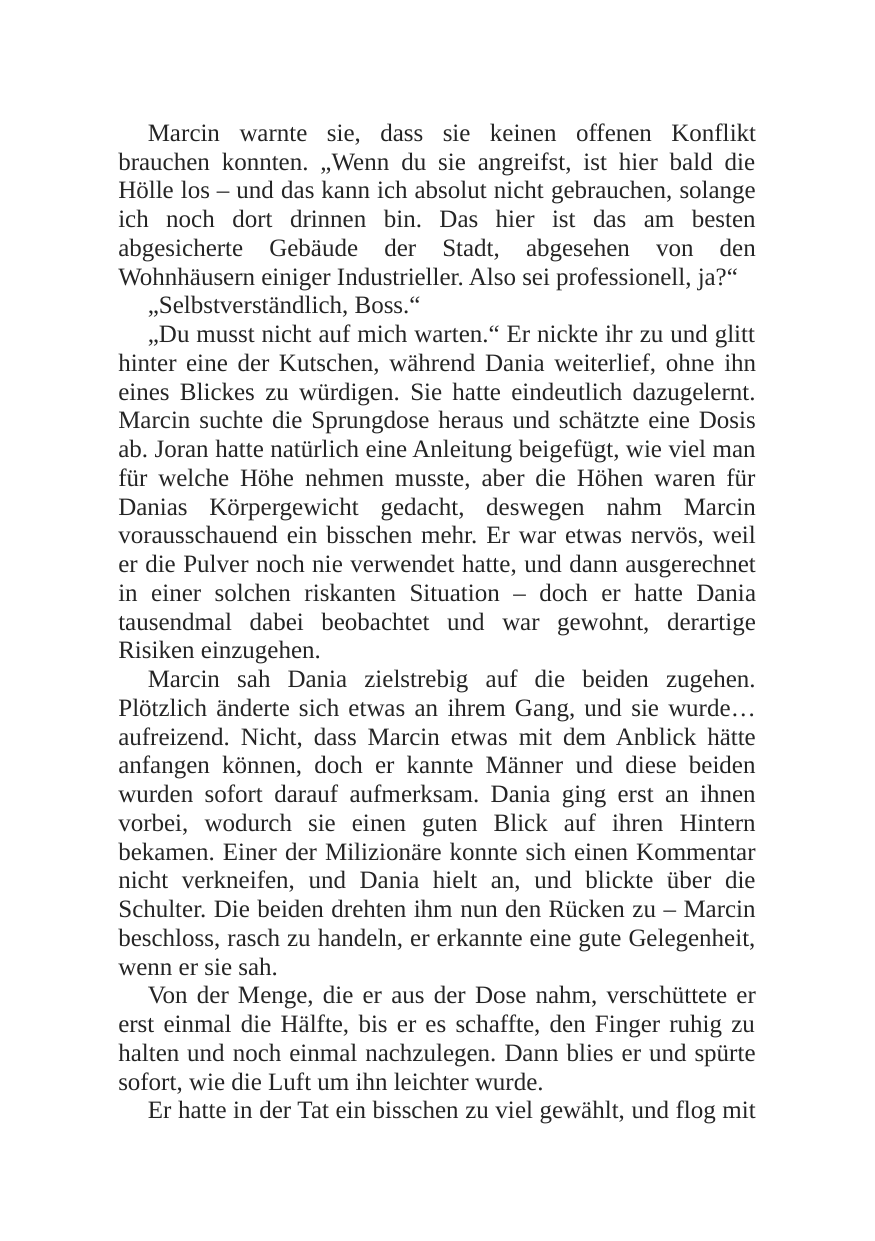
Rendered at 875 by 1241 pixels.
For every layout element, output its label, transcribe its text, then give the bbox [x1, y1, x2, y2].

text „Du musst nicht auf mich warten.“ Er nickte ihr zu und glitt hinter eine der Kutschen, während Dania weiterlief, ohne ihn eines Blickes zu würdigen. Sie hatte eindeutlich dazugelernt. Marcin suchte die Sprungdose heraus und schätzte eine Dosis ab. Joran hatte natürlich eine Anleitung beigefügt, wie viel man für welche Höhe nehmen musste, aber die Höhen waren für Danias Körpergewicht gedacht, deswegen nahm Marcin vorausschauend ein bisschen mehr. Er war etwas nervös, weil er die Pulver noch nie verwendet hatte, und dann ausgerechnet in einer solchen riskanten Situation – doch er hatte Dania tausendmal dabei beobachtet und war gewohnt, derartige Risiken einzugehen. [118, 319, 756, 664]
text „Selbstverständlich, Boss.“ [118, 291, 756, 319]
text Er hatte in der Tat ein bisschen zu viel gewählt, und flog mit [118, 1096, 756, 1124]
text Marcin warnte sie, dass sie keinen offenen Konflikt brauchen konnten. „Wenn du sie angreifst, ist hier bald die Hölle los – und das kann ich absolut nicht gebrauchen, solange ich noch dort drinnen bin. Das hier ist das am besten abgesicherte Gebäude der Stadt, abgesehen von den Wohnhäusern einiger Industrieller. Also sei professionell, ja?“ [118, 118, 756, 291]
text Marcin sah Dania zielstrebig auf die beiden zugehen. Plötzlich änderte sich etwas an ihrem Gang, und sie wurde… aufreizend. Nicht, dass Marcin etwas mit dem Anblick hätte anfangen können, doch er kannte Männer und diese beiden wurden sofort darauf aufmerksam. Dania ging erst an ihnen vorbei, wodurch sie einen guten Blick auf ihren Hintern bekamen. Einer der Milizionäre konnte sich einen Kommentar nicht verkneifen, und Dania hielt an, und blickte über die Schulter. Die beiden drehten ihm nun den Rücken zu – Marcin beschloss, rasch zu handeln, er erkannte eine gute Gelegenheit, wenn er sie sah. [118, 664, 756, 981]
text Von der Menge, die er aus der Dose nahm, verschüttete er erst einmal die Hälfte, bis er es schaffte, den Finger ruhig zu halten und noch einmal nachzulegen. Dann blies er und spürte sofort, wie die Luft um ihn leichter wurde. [118, 981, 756, 1096]
